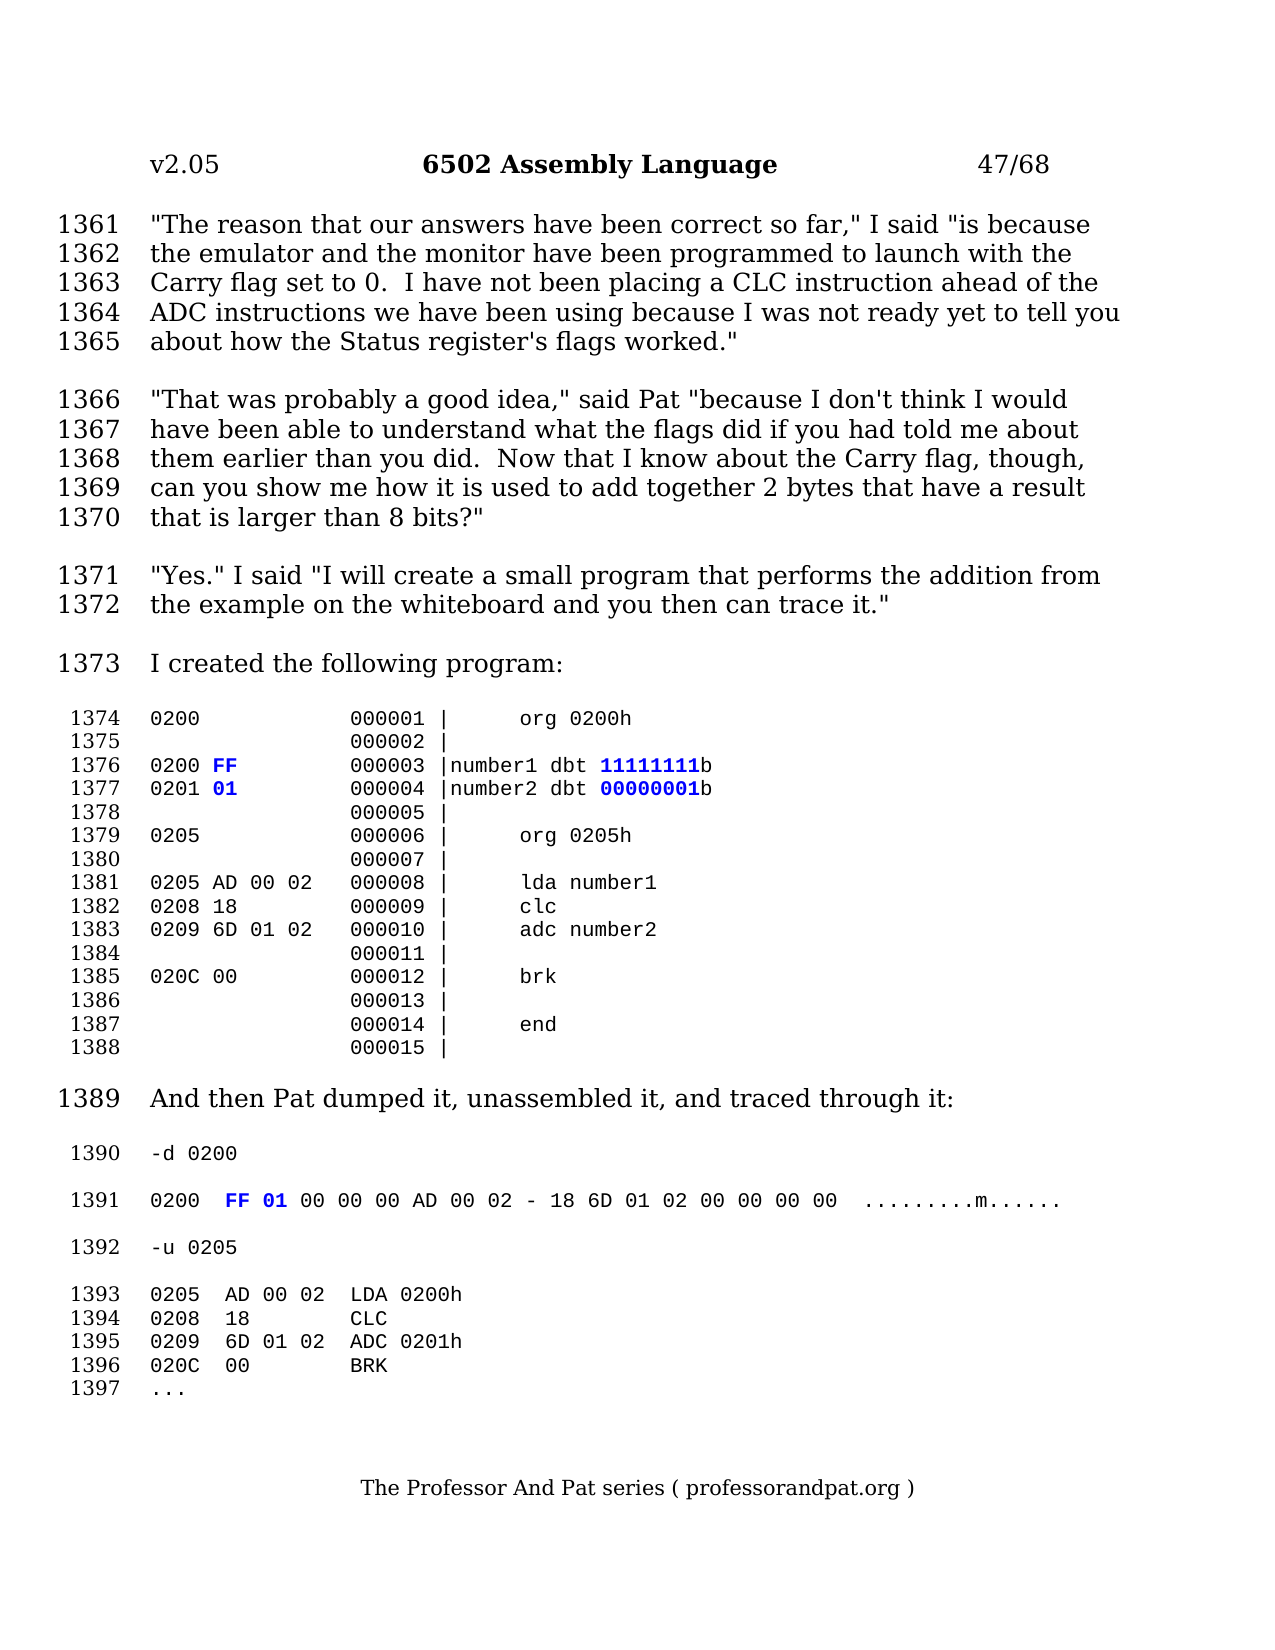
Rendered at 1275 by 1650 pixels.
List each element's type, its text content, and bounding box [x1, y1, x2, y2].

text 020C 00 BRK [150, 1355, 1125, 1378]
text 0200 FF 01 00 00 00 AD 00 02 - 18 6D 01 02 00 00 00 00 .........m...... [150, 1190, 1125, 1213]
text 000005 | [150, 802, 1125, 825]
text 0205 AD 00 02 LDA 0200h [150, 1284, 1125, 1308]
text "Yes." I said "I will create a small program that performs the addition from the example on the whiteboard and you then can trace it." [150, 561, 1125, 620]
text "The reason that our answers have been correct so far," I said "is because the emulator and the monitor have been programmed to launch with the Carry flag set to 0. I have not been placing a CLC instruction ahead of the ADC instructions we have been using because I was not ready yet to tell you about how the Status register's flags worked." [150, 210, 1125, 356]
text 0209 6D 01 02 000010 | adc number2 [150, 919, 1125, 943]
text ... [150, 1378, 1125, 1402]
text 000011 | [150, 943, 1125, 967]
text 000014 | end [150, 1014, 1125, 1037]
text -d 0200 [150, 1143, 1125, 1166]
text 000007 | [150, 849, 1125, 872]
text 0205 AD 00 02 000008 | lda number1 [150, 872, 1125, 896]
text 000002 | [150, 731, 1125, 755]
text -u 0205 [150, 1237, 1125, 1261]
text 0208 18 000009 | clc [150, 896, 1125, 919]
text 0205 000006 | org 0205h [150, 825, 1125, 849]
text 000013 | [150, 990, 1125, 1014]
text 0201 01 000004 |number2 dbt 00000001b [150, 778, 1125, 802]
text 0200 FF 000003 |number1 dbt 11111111b [150, 755, 1125, 778]
text I created the following program: [150, 649, 1125, 678]
text 000015 | [150, 1037, 1125, 1061]
text 020C 00 000012 | brk [150, 967, 1125, 990]
text "That was probably a good idea," said Pat "because I don't think I would have been able to understand what the flags did if you had told me about them earlier than you did. Now that I know about the Carry flag, though, can you show me how it is used to add together 2 bytes that have a result that is larger than 8 bits?" [150, 386, 1125, 532]
text 0208 18 CLC [150, 1308, 1125, 1331]
text 0209 6D 01 02 ADC 0201h [150, 1331, 1125, 1355]
text 0200 000001 | org 0200h [150, 708, 1125, 731]
text And then Pat dumped it, unassembled it, and traced through it: [150, 1084, 1125, 1113]
